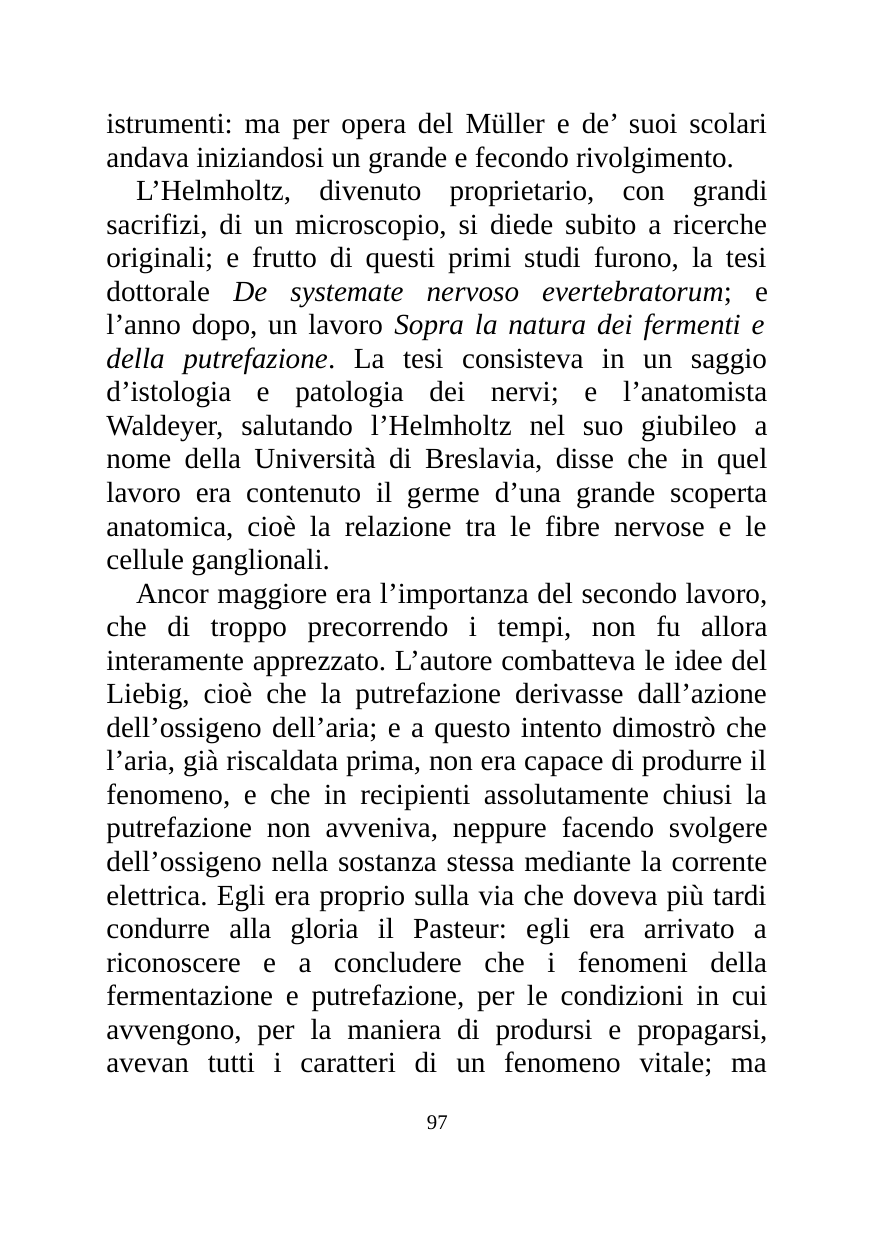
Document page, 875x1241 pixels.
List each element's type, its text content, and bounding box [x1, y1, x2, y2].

text Ancor maggiore era l’importanza del secondo lavoro, che di troppo precorrendo i tempi, non fu allora interamente apprezzato. L’autore combatteva le idee del Liebig, cioè che la putrefazione derivasse dall’azione dell’ossigeno dell’aria; e a questo intento dimostrò che l’aria, già riscaldata prima, non era capace di produrre il fenomeno, e che in recipienti assolutamente chiusi la putrefazione non avveniva, neppure facendo svolgere dell’ossigeno nella sostanza stessa mediante la corrente elettrica. Egli era proprio sulla via che doveva più tardi condurre alla gloria il Pasteur: egli era arrivato a riconoscere e a concludere che i fenomeni della fermentazione e putrefazione, per le condizioni in cui avvengono, per la maniera di prodursi e propagarsi, avevan tutti i caratteri di un fenomeno vitale; ma [106, 576, 768, 1079]
text L’Helmholtz, divenuto proprietario, con grandi sacrifizi, di un microscopio, si diede subito a ricerche originali; e frutto di questi primi studi furono, la tesi dottorale De systemate nervoso evertebratorum; e l’anno dopo, un lavoro Sopra la natura dei fermenti e della putrefazione. La tesi consisteva in un saggio d’istologia e patologia dei nervi; e l’anatomista Waldeyer, salutando l’Helmholtz nel suo giubileo a nome della Università di Breslavia, disse che in quel lavoro era contenuto il germe d’una grande scoperta anatomica, cioè la relazione tra le fibre nervose e le cellule ganglionali. [106, 173, 768, 576]
text istrumenti: ma per opera del Müller e de’ suoi scolari andava iniziandosi un grande e fecondo rivolgimento. [106, 106, 768, 173]
